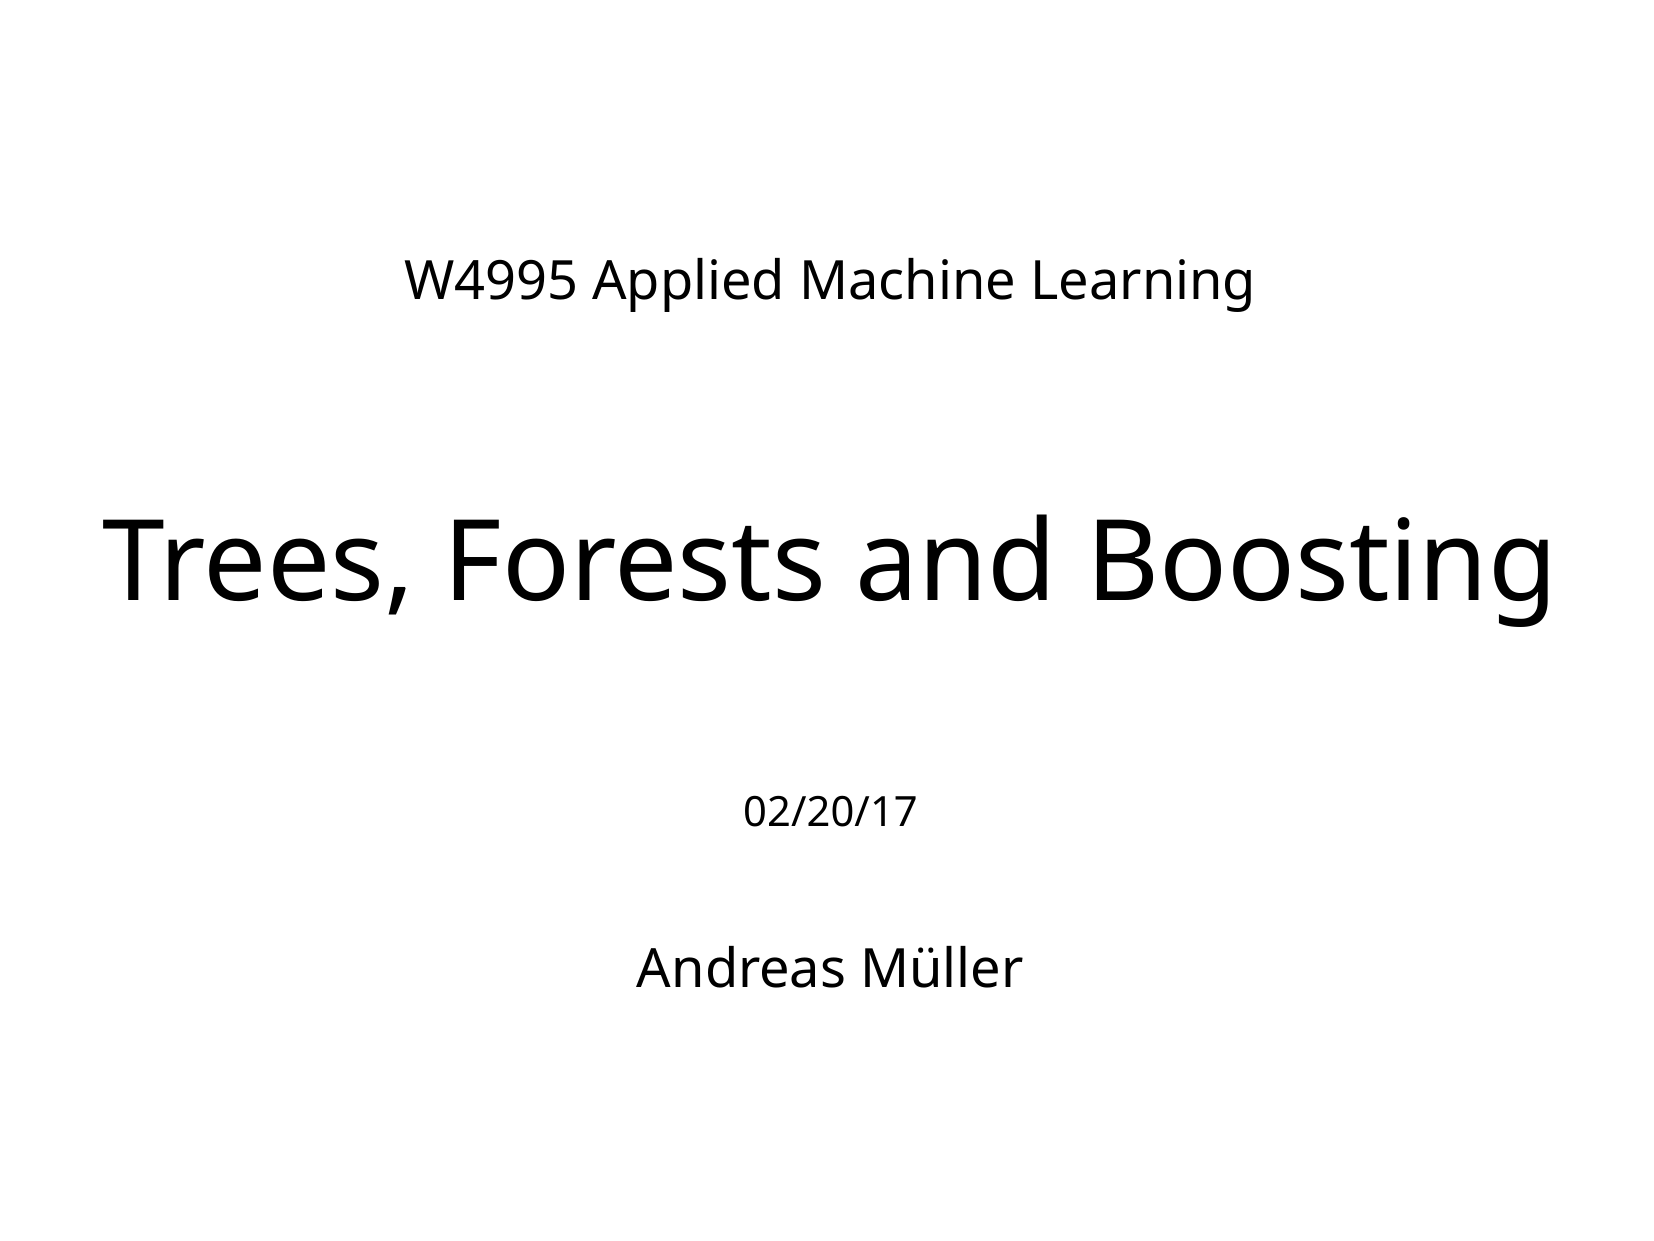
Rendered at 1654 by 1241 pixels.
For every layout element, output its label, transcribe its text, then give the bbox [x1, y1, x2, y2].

text_box W4995 Applied Machine Learning Trees, Forests and Boosting 02/20/17 Andreas Müller [86, 142, 1575, 1103]
